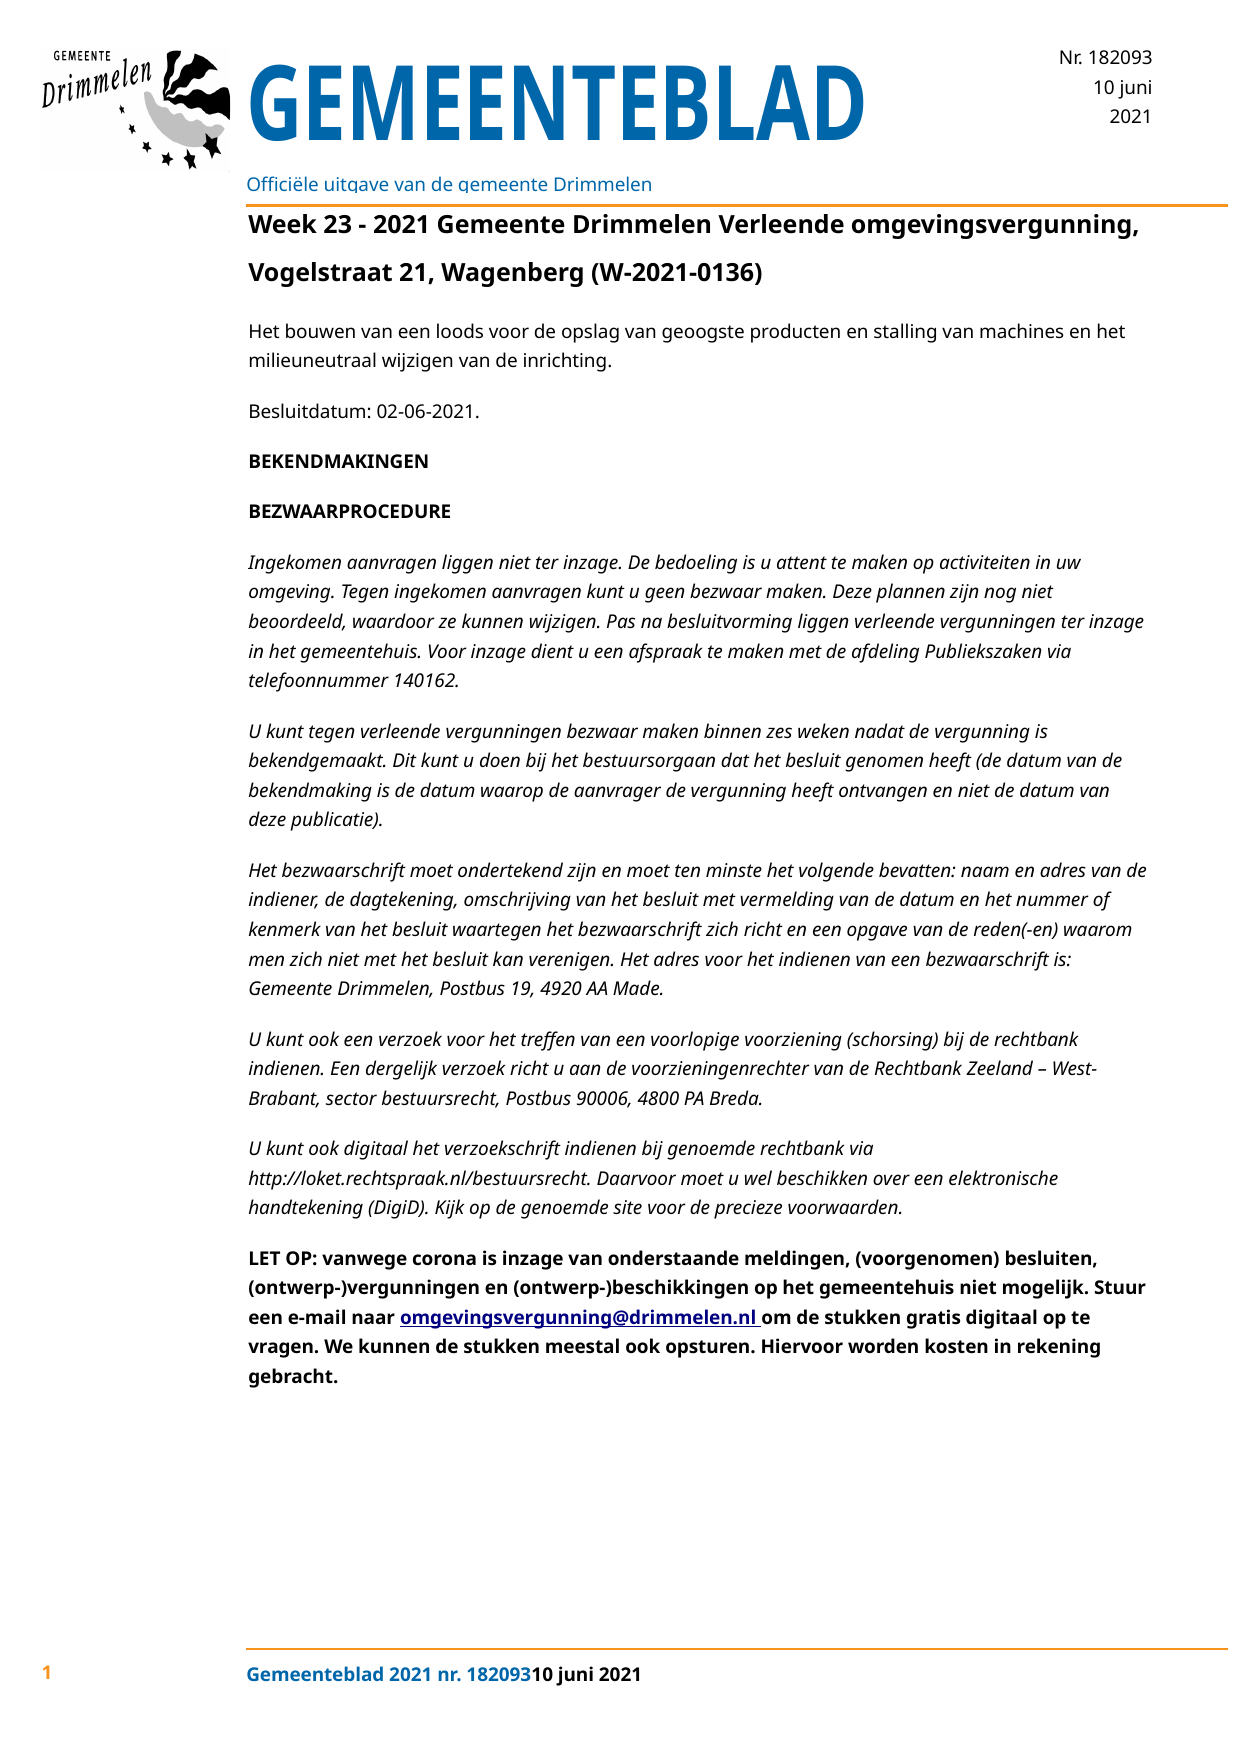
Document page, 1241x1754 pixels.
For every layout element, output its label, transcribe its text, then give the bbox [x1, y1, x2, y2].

text Week 23 - 2021 Gemeente Drimmelen Verleende omgevingsvergunning, Vogelstraat 21, Wagenberg (W-2021-0136) [248, 207, 1152, 288]
text U kunt tegen verleende vergunningen bezwaar maken binnen zes weken nadat de vergunning is bekendgemaakt. Dit kunt u doen bij het bestuursorgaan dat het besluit genomen heeft (de datum van de bekendmaking is de datum waarop de aanvrager de vergunning heeft ontvangen en niet de datum van deze publicatie). [248, 718, 1152, 832]
text Het bezwaarschrift moet ondertekend zijn en moet ten minste het volgende bevatten: naam en adres van de indiener, de dagtekening, omschrijving van het besluit met vermelding van de datum en het nummer of kenmerk van het besluit waartegen het bezwaarschrift zich richt en een opgave van de reden(-en) waarom men zich niet met het besluit kan verenigen. Het adres voor het indienen van een bezwaarschrift is: Gemeente Drimmelen, Postbus 19, 4920 AA Made. [248, 857, 1152, 1001]
text BEKENDMAKINGEN [248, 448, 1152, 474]
text Het bouwen van een loods voor de opslag van geoogste producten en stalling van machines en het milieuneutraal wijzigen van de inrichting. [248, 318, 1152, 373]
text BEZWAARPROCEDURE [248, 499, 1152, 524]
picture [41, 47, 231, 172]
text U kunt ook een verzoek voor het treffen van een voorlopige voorziening (schorsing) bij de rechtbank indienen. Een dergelijk verzoek richt u aan de voorzieningenrechter van de Rechtbank Zeeland – West-Brabant, sector bestuursrecht, Postbus 90006, 4800 PA Breda. [248, 1026, 1152, 1111]
text Ingekomen aanvragen liggen niet ter inzage. De bedoeling is u attent te maken op activiteiten in uw omgeving. Tegen ingekomen aanvragen kunt u geen bezwaar maken. Deze plannen zijn nog niet beoordeeld, waardoor ze kunnen wijzigen. Pas na besluitvorming liggen verleende vergunningen ter inzage in het gemeentehuis. Voor inzage dient u een afspraak te maken met de afdeling Publiekszaken via telefoonnummer 140162. [248, 549, 1152, 693]
text U kunt ook digitaal het verzoekschrift indienen bij genoemde rechtbank via http://loket.rechtspraak.nl/bestuursrecht. Daarvoor moet u wel beschikken over een elektronische handtekening (DigiD). Kijk op de genoemde site voor de precieze voorwaarden. [248, 1135, 1152, 1220]
text LET OP: vanwege corona is inzage van onderstaande meldingen, (voorgenomen) besluiten, (ontwerp-)vergunningen en (ontwerp-)beschikkingen op het gemeentehuis niet mogelijk. Stuur een e-mail naar omgevingsvergunning@drimmelen.nl om de stukken gratis digitaal op te vragen. We kunnen de stukken meestal ook opsturen. Hiervoor worden kosten in rekening gebracht. [248, 1245, 1152, 1389]
text Besluitdatum: 02-06-2021. [248, 398, 1152, 424]
